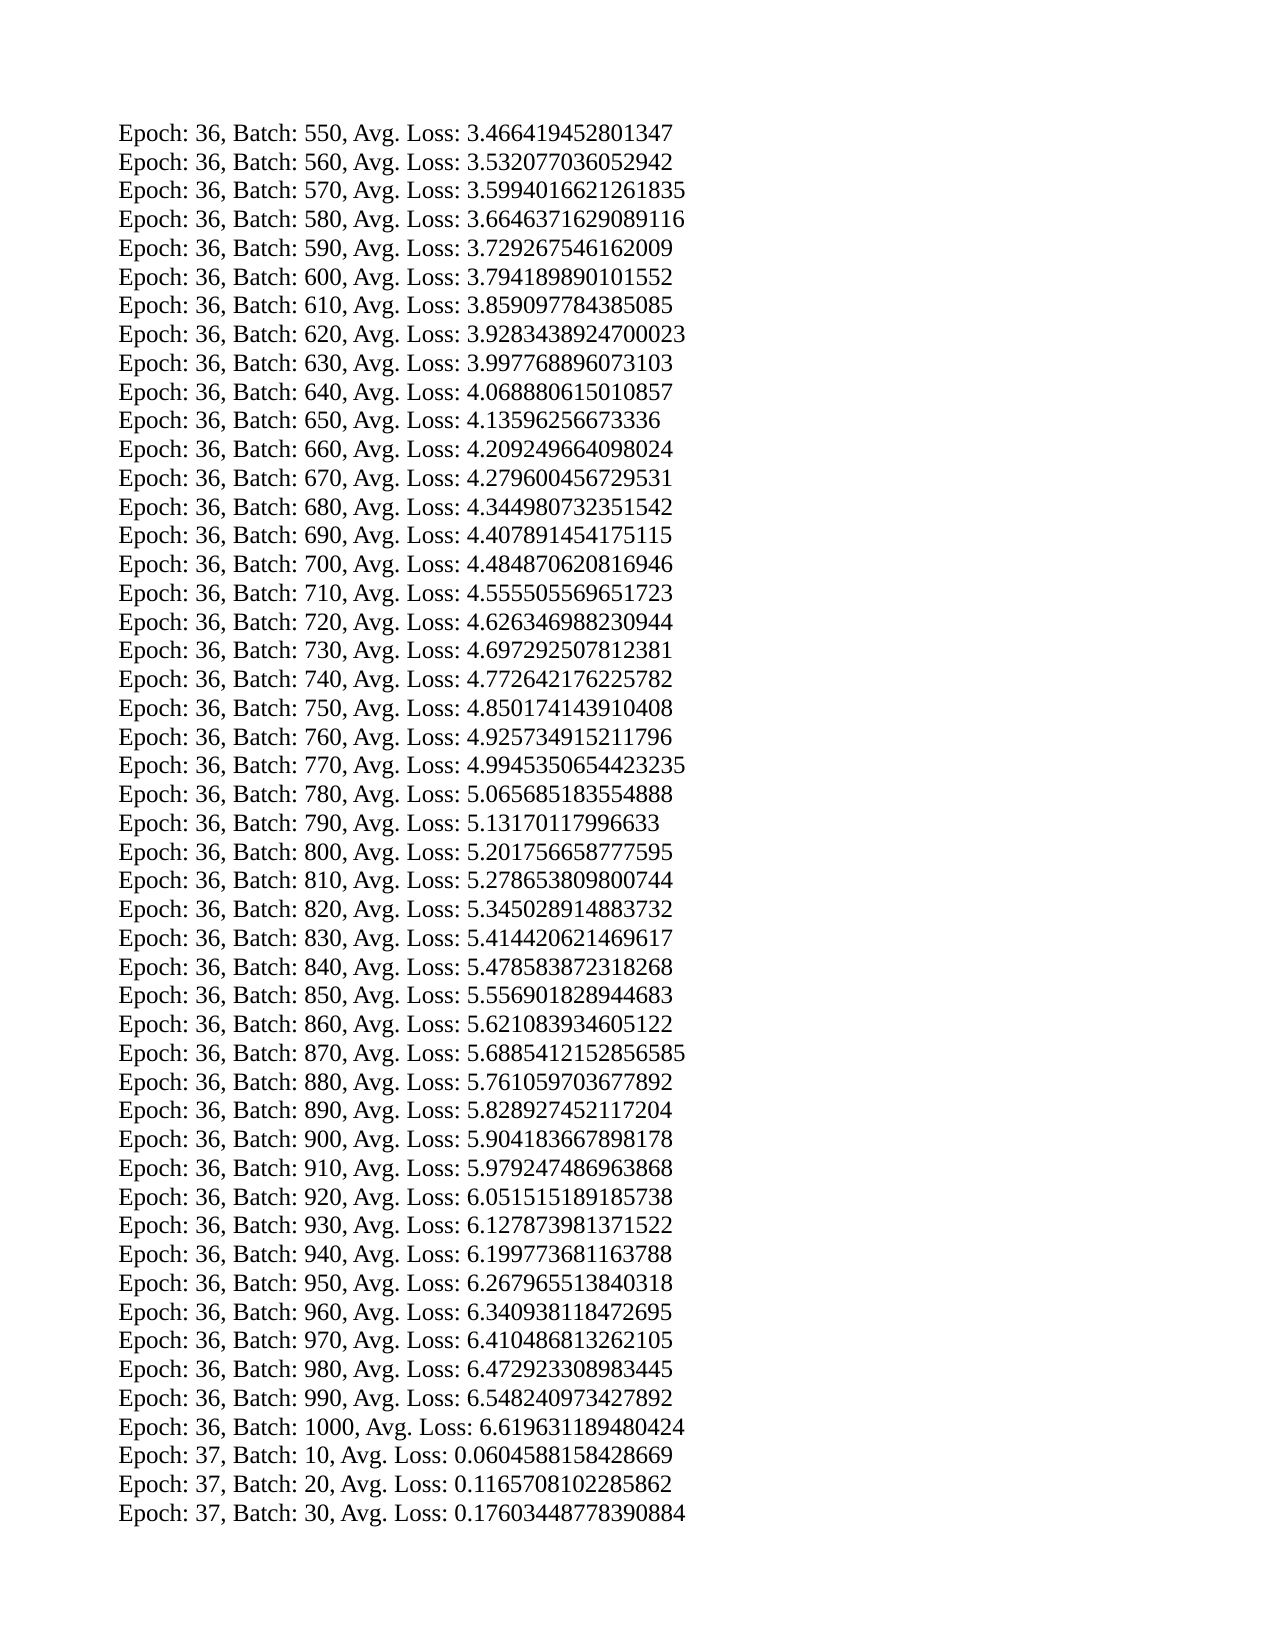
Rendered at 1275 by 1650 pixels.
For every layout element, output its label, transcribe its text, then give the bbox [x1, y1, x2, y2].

text Epoch: 36, Batch: 740, Avg. Loss: 4.772642176225782 [118, 664, 1157, 693]
text Epoch: 36, Batch: 730, Avg. Loss: 4.697292507812381 [118, 636, 1157, 664]
text Epoch: 36, Batch: 860, Avg. Loss: 5.621083934605122 [118, 1009, 1157, 1038]
text Epoch: 36, Batch: 670, Avg. Loss: 4.279600456729531 [118, 463, 1157, 492]
text Epoch: 36, Batch: 560, Avg. Loss: 3.532077036052942 [118, 147, 1157, 176]
text Epoch: 36, Batch: 770, Avg. Loss: 4.9945350654423235 [118, 751, 1157, 779]
text Epoch: 37, Batch: 10, Avg. Loss: 0.0604588158428669 [118, 1441, 1157, 1469]
text Epoch: 36, Batch: 980, Avg. Loss: 6.472923308983445 [118, 1354, 1157, 1383]
text Epoch: 36, Batch: 890, Avg. Loss: 5.828927452117204 [118, 1096, 1157, 1124]
text Epoch: 36, Batch: 850, Avg. Loss: 5.556901828944683 [118, 981, 1157, 1009]
text Epoch: 36, Batch: 680, Avg. Loss: 4.344980732351542 [118, 492, 1157, 521]
text Epoch: 36, Batch: 650, Avg. Loss: 4.13596256673336 [118, 406, 1157, 434]
text Epoch: 36, Batch: 970, Avg. Loss: 6.410486813262105 [118, 1326, 1157, 1354]
text Epoch: 36, Batch: 790, Avg. Loss: 5.13170117996633 [118, 808, 1157, 837]
text Epoch: 36, Batch: 1000, Avg. Loss: 6.619631189480424 [118, 1412, 1157, 1441]
text Epoch: 36, Batch: 800, Avg. Loss: 5.201756658777595 [118, 837, 1157, 866]
text Epoch: 36, Batch: 830, Avg. Loss: 5.414420621469617 [118, 923, 1157, 952]
text Epoch: 36, Batch: 640, Avg. Loss: 4.068880615010857 [118, 377, 1157, 406]
text Epoch: 36, Batch: 550, Avg. Loss: 3.466419452801347 [118, 118, 1157, 147]
text Epoch: 36, Batch: 940, Avg. Loss: 6.199773681163788 [118, 1239, 1157, 1268]
text Epoch: 36, Batch: 880, Avg. Loss: 5.761059703677892 [118, 1067, 1157, 1096]
text Epoch: 36, Batch: 750, Avg. Loss: 4.850174143910408 [118, 693, 1157, 722]
text Epoch: 36, Batch: 810, Avg. Loss: 5.278653809800744 [118, 866, 1157, 894]
text Epoch: 36, Batch: 600, Avg. Loss: 3.794189890101552 [118, 262, 1157, 291]
text Epoch: 36, Batch: 610, Avg. Loss: 3.859097784385085 [118, 291, 1157, 319]
text Epoch: 36, Batch: 580, Avg. Loss: 3.6646371629089116 [118, 204, 1157, 233]
text Epoch: 36, Batch: 720, Avg. Loss: 4.626346988230944 [118, 607, 1157, 636]
text Epoch: 36, Batch: 620, Avg. Loss: 3.9283438924700023 [118, 319, 1157, 348]
text Epoch: 36, Batch: 960, Avg. Loss: 6.340938118472695 [118, 1297, 1157, 1326]
text Epoch: 36, Batch: 760, Avg. Loss: 4.925734915211796 [118, 722, 1157, 751]
text Epoch: 37, Batch: 30, Avg. Loss: 0.17603448778390884 [118, 1498, 1157, 1527]
text Epoch: 36, Batch: 630, Avg. Loss: 3.997768896073103 [118, 348, 1157, 377]
text Epoch: 36, Batch: 950, Avg. Loss: 6.267965513840318 [118, 1268, 1157, 1297]
text Epoch: 36, Batch: 920, Avg. Loss: 6.051515189185738 [118, 1182, 1157, 1211]
text Epoch: 36, Batch: 910, Avg. Loss: 5.979247486963868 [118, 1153, 1157, 1182]
text Epoch: 36, Batch: 570, Avg. Loss: 3.5994016621261835 [118, 176, 1157, 204]
text Epoch: 36, Batch: 690, Avg. Loss: 4.407891454175115 [118, 521, 1157, 549]
text Epoch: 37, Batch: 20, Avg. Loss: 0.1165708102285862 [118, 1469, 1157, 1498]
text Epoch: 36, Batch: 710, Avg. Loss: 4.555505569651723 [118, 578, 1157, 607]
text Epoch: 36, Batch: 990, Avg. Loss: 6.548240973427892 [118, 1383, 1157, 1412]
text Epoch: 36, Batch: 700, Avg. Loss: 4.484870620816946 [118, 549, 1157, 578]
text Epoch: 36, Batch: 930, Avg. Loss: 6.127873981371522 [118, 1211, 1157, 1239]
text Epoch: 36, Batch: 820, Avg. Loss: 5.345028914883732 [118, 894, 1157, 923]
text Epoch: 36, Batch: 900, Avg. Loss: 5.904183667898178 [118, 1124, 1157, 1153]
text Epoch: 36, Batch: 870, Avg. Loss: 5.6885412152856585 [118, 1038, 1157, 1067]
text Epoch: 36, Batch: 780, Avg. Loss: 5.065685183554888 [118, 779, 1157, 808]
text Epoch: 36, Batch: 840, Avg. Loss: 5.478583872318268 [118, 952, 1157, 981]
text Epoch: 36, Batch: 660, Avg. Loss: 4.209249664098024 [118, 434, 1157, 463]
text Epoch: 36, Batch: 590, Avg. Loss: 3.729267546162009 [118, 233, 1157, 262]
